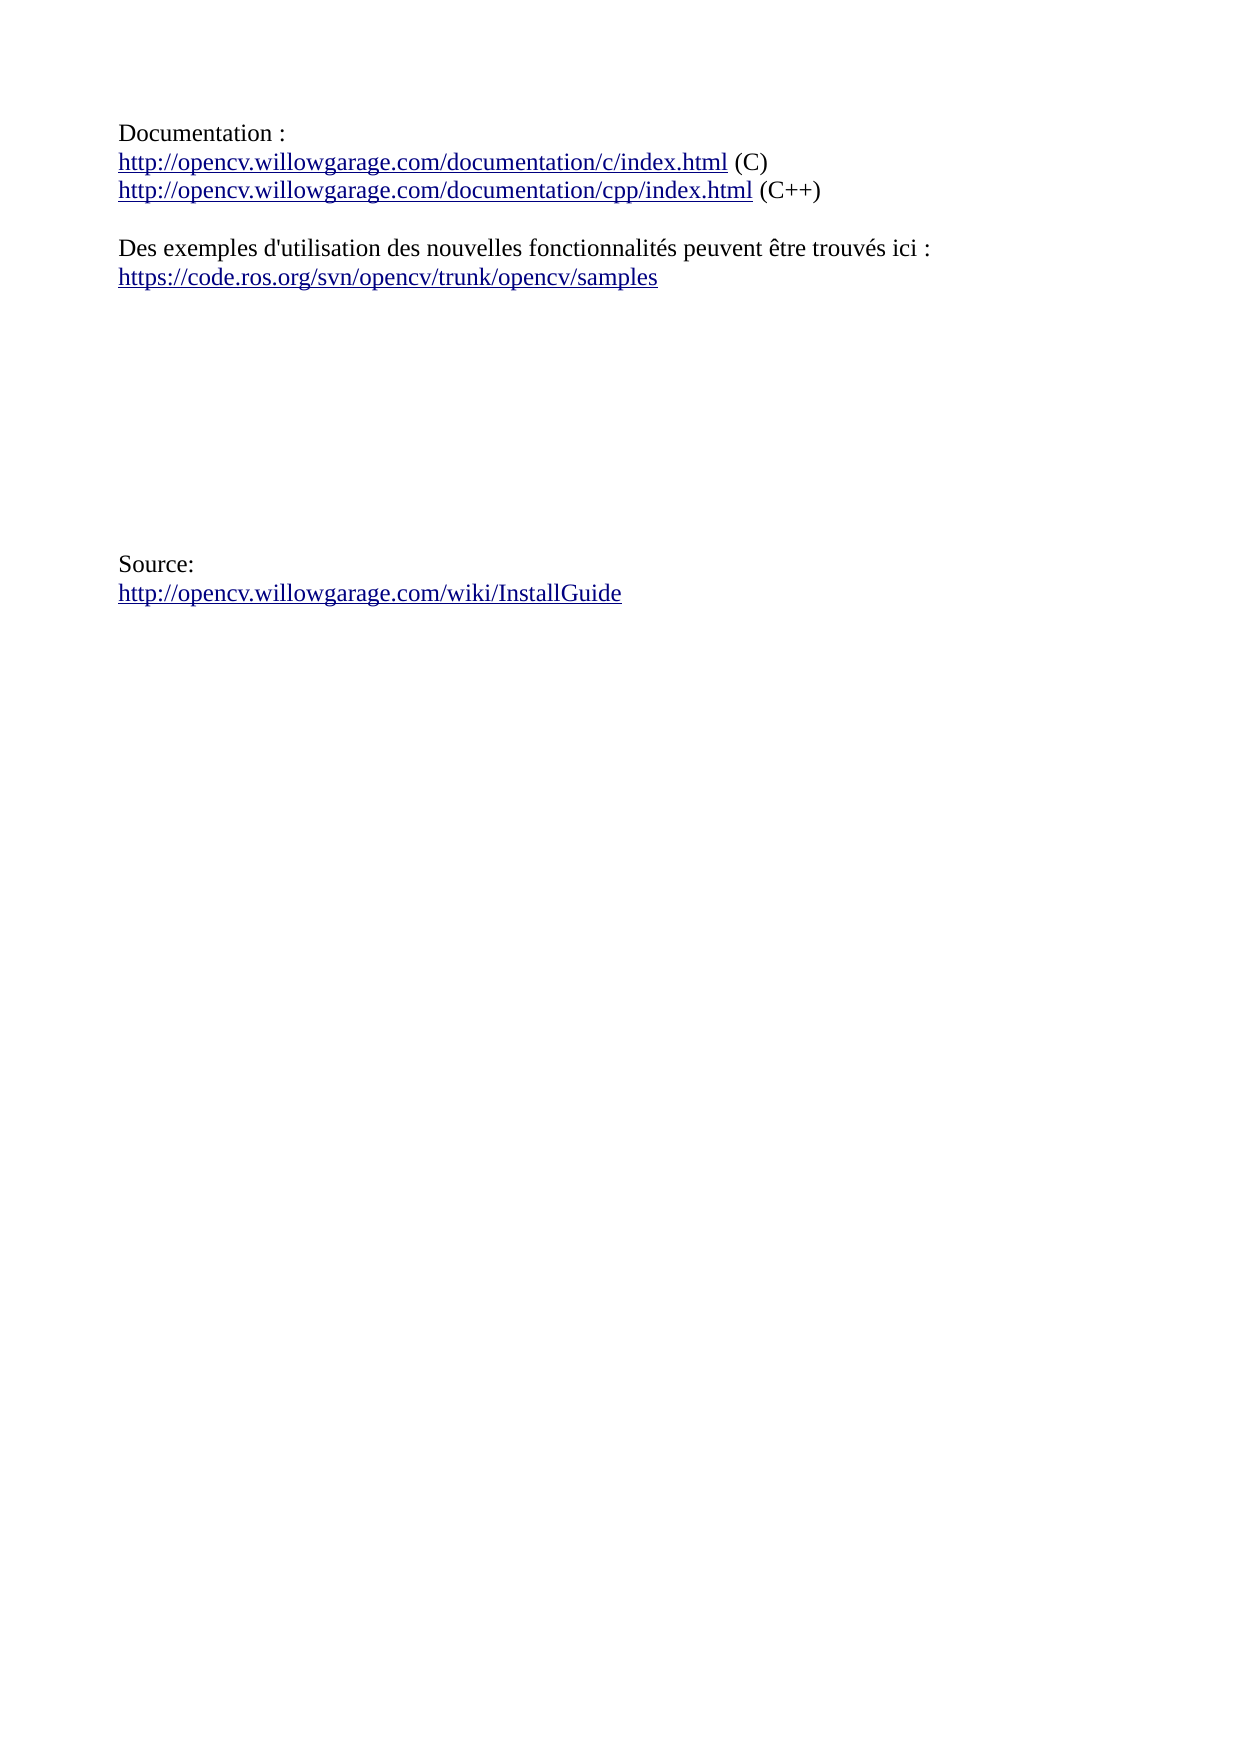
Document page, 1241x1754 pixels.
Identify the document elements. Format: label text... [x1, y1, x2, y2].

text https://code.ros.org/svn/opencv/trunk/opencv/samples [118, 262, 1122, 291]
text http://opencv.willowgarage.com/documentation/c/index.html (C) [118, 147, 1122, 176]
text http://opencv.willowgarage.com/documentation/cpp/index.html (C++) [118, 176, 1122, 204]
text Des exemples d'utilisation des nouvelles fonctionnalités peuvent être trouvés ici : [118, 233, 1122, 262]
text http://opencv.willowgarage.com/wiki/InstallGuide [118, 578, 1122, 607]
text Source: [118, 549, 1122, 578]
text Documentation : [118, 118, 1122, 147]
